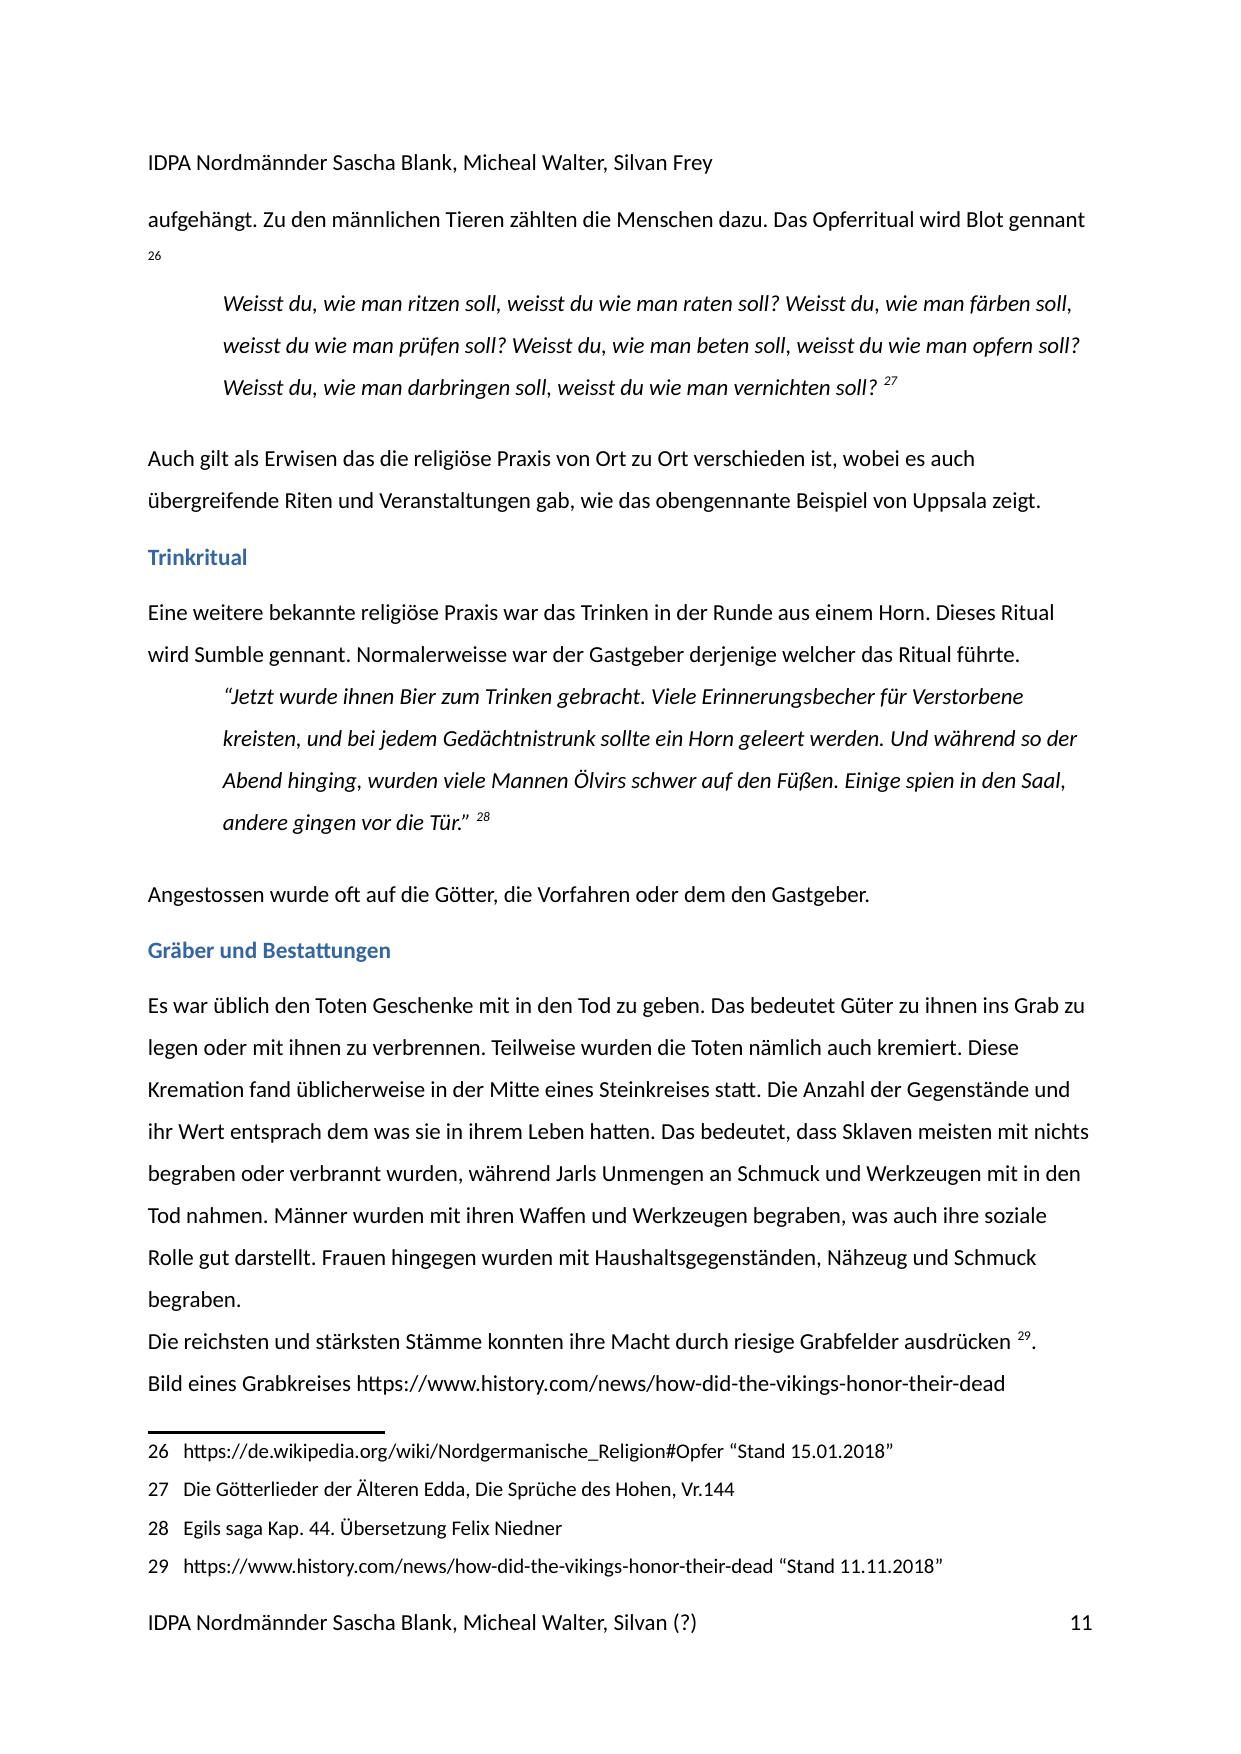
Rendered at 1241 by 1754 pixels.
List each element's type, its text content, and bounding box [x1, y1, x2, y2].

text “Jetzt wurde ihnen Bier zum Trinken gebracht. Viele Erinnerungsbecher für Verstorbene kreisten, und bei jedem Gedächtnistrunk sollte ein Horn geleert werden. Und während so der Abend hinging, wurden viele Mannen Ölvirs schwer auf den Füßen. Einige spien in den Saal, andere gingen vor die Tür.” [223, 682, 1093, 836]
text Bild eines Grabkreises https://www.history.com/news/how-did-the-vikings-honor-their-dead [148, 1369, 1093, 1397]
text https://de.wikipedia.org/wiki/Nordgermanische_Religion#Opfer “Stand 15.01.2018” [148, 1438, 1093, 1464]
text Angestossen wurde oft auf die Götter, die Vorfahren oder dem den Gastgeber. [148, 880, 1093, 908]
text Auch gilt als Erwisen das die religiöse Praxis von Ort zu Ort verschieden ist, wobei es auch übergreifende Riten und Veranstaltungen gab, wie das obengennante Beispiel von Uppsala zeigt. [148, 444, 1093, 514]
subtitle Trinkritual [148, 543, 1093, 572]
text Egils saga Kap. 44. Übersetzung Felix Niedner [148, 1515, 1093, 1540]
text Weisst du, wie man ritzen soll, weisst du wie man raten soll? Weisst du, wie man färben soll, weisst du wie man prüfen soll? Weisst du, wie man beten soll, weisst du wie man opfern soll? Weisst du, wie man darbringen soll, weisst du wie man vernichten soll? [223, 289, 1093, 401]
text Eine weitere bekannte religiöse Praxis war das Trinken in der Runde aus einem Horn. Dieses Ritual wird Sumble gennant. Normalerweisse war der Gastgeber derjenige welcher das Ritual führte. [148, 598, 1093, 668]
subtitle Gräber und Bestattungen [148, 936, 1093, 965]
text https://www.history.com/news/how-did-the-vikings-honor-their-dead “Stand 11.11.2018” [148, 1553, 1093, 1578]
text Es war üblich den Toten Geschenke mit in den Tod zu geben. Das bedeutet Güter zu ihnen ins Grab zu legen oder mit ihnen zu verbrennen. Teilweise wurden die Toten nämlich auch kremiert. Diese Kremation fand üblicherweise in der Mitte eines Steinkreises statt. Die Anzahl der Gegenstände und ihr Wert entsprach dem was sie in ihrem Leben hatten. Das bedeutet, dass Sklaven meisten mit nichts begraben oder verbrannt wurden, während Jarls Unmengen an Schmuck und Werkzeugen mit in den Tod nahmen. Männer wurden mit ihren Waffen und Werkzeugen begraben, was auch ihre soziale Rolle gut darstellt. Frauen hingegen wurden mit Haushaltsgegenständen, Nähzeug und Schmuck begraben. Die reichsten und stärksten Stämme konnten ihre Macht durch riesige Grabfelder ausdrücken . [148, 992, 1093, 1355]
text aufgehängt. Zu den männlichen Tieren zählten die Menschen dazu. Das Opferritual wird Blot gennant [148, 205, 1093, 275]
text Die Götterlieder der Älteren Edda, Die Sprüche des Hohen, Vr.144 [148, 1477, 1093, 1502]
